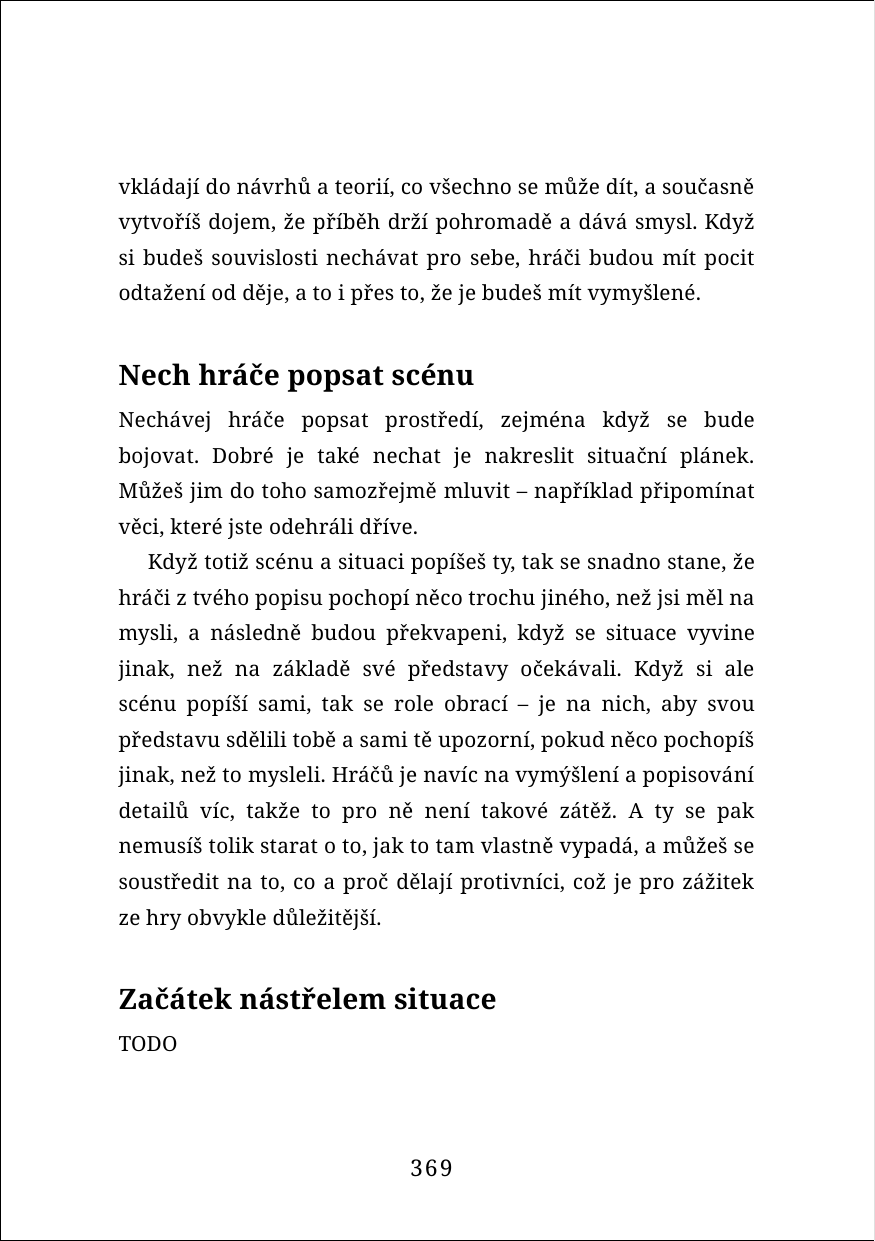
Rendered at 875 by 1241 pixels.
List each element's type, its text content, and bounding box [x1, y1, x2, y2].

subtitle Nech hráče popsat scénu [118, 355, 756, 393]
subtitle Začátek nástřelem situace [118, 979, 756, 1018]
text Nechávej hráče popsat prostředí, zejména když se bude bojovat. Dobré je také nechat je nakreslit situační plánek. Můžeš jim do toho samozřejmě mluvit – například připomínat věci, které jste odehráli dříve. Když totiž scénu a situaci popíšeš ty, tak se snadno stane, že hráči z tvého popisu pochopí něco trochu jiného, než jsi měl na mysli, a následně budou překvapeni, když se situace vyvine jinak, než na základě své představy očekávali. Když si ale scénu popíší sami, tak se role obrací – je na nich, aby svou představu sdělili tobě a sami tě upozorní, pokud něco pochopíš jinak, než to mysleli. Hráčů je navíc na vymýšlení a popisování detailů víc, takže to pro ně není takové zátěž. A ty se pak nemusíš tolik starat o to, jak to tam vlastně vypadá, a můžeš se soustředit na to, co a proč dělají protivníci, což je pro zážitek ze hry obvykle důležitější. [118, 405, 756, 931]
text vkládají do návrhů a teorií, co všechno se může dít, a současně vytvoříš dojem, že příběh drží pohromadě a dává smysl. Když si budeš souvislosti nechávat pro sebe, hráči budou mít pocit odtažení od děje, a to i přes to, že je budeš mít vymyšlené. [118, 172, 756, 307]
text TODO [118, 1029, 756, 1058]
